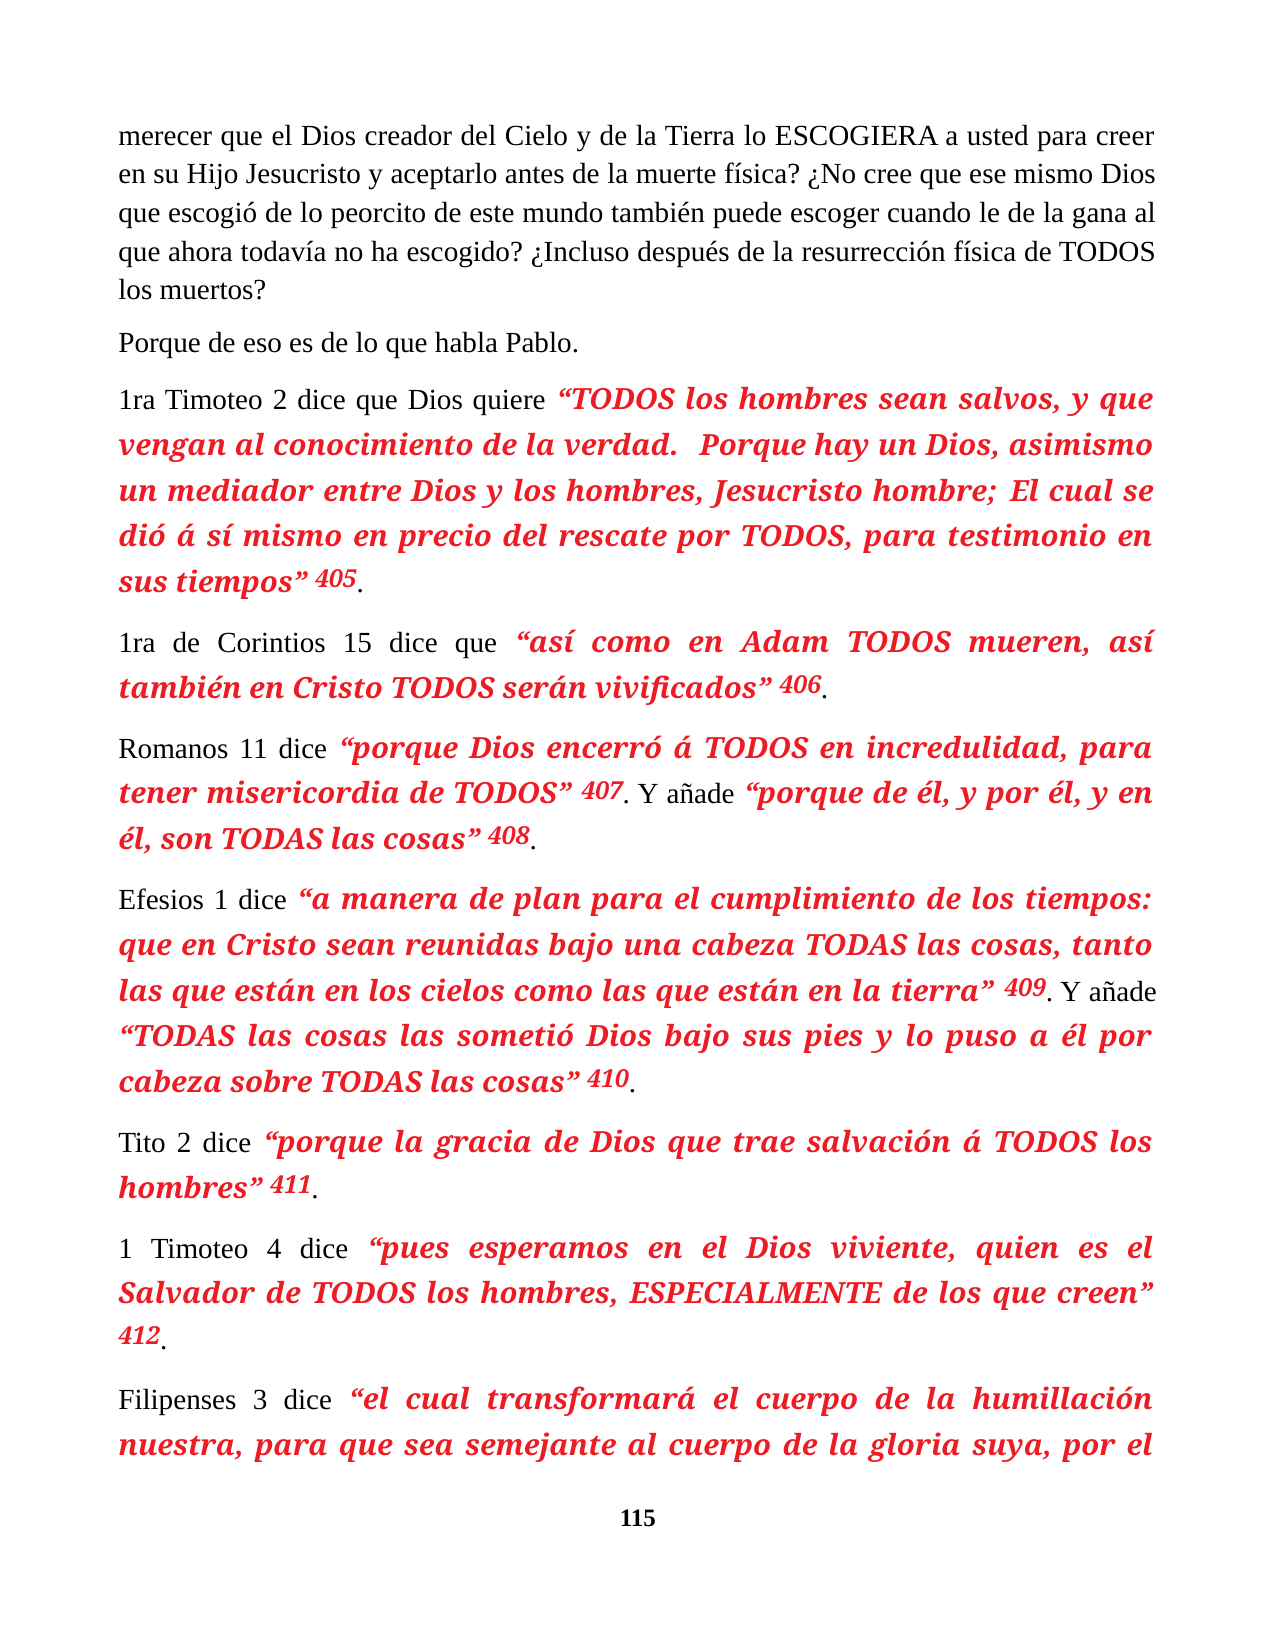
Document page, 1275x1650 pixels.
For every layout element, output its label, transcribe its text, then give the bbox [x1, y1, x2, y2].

text Porque de eso es de lo que habla Pablo. [118, 325, 1157, 359]
text Efesios 1 dice “a manera de plan para el cumplimiento de los tiempos: que en Cristo sean reunidas bajo una cabeza TODAS las cosas, tanto las que están en los cielos como las que están en la tierra” . Y añade “TODAS las cosas las sometió Dios bajo sus pies y lo puso a él por cabeza sobre TODAS las cosas” . [118, 878, 1157, 1101]
text merecer que el Dios creador del Cielo y de la Tierra lo ESCOGIERA a usted para creer en su Hijo Jesucristo y aceptarlo antes de la muerte física? ¿No cree que ese mismo Dios que escogió de lo peorcito de este mundo también puede escoger cuando le de la gana al que ahora todavía no ha escogido? ¿Incluso después de la resurrección física de TODOS los muertos? [118, 118, 1157, 306]
text 1ra de Corintios 15 dice que “así como en Adam TODOS mueren, así también en Cristo TODOS serán vivificados” . [118, 621, 1157, 707]
text Filipenses 3 dice “el cual transformará el cuerpo de la humillación nuestra, para que sea semejante al cuerpo de la gloria suya, por el [118, 1378, 1157, 1464]
text Romanos 11 dice “porque Dios encerró á TODOS en incredulidad, para tener misericordia de TODOS” . Y añade “porque de él, y por él, y en él, son TODAS las cosas” . [118, 727, 1157, 858]
text Tito 2 dice “porque la gracia de Dios que trae salvación á TODOS los hombres” . [118, 1121, 1157, 1207]
text 1ra Timoteo 2 dice que Dios quiere “TODOS los hombres sean salvos, y que vengan al conocimiento de la verdad. Porque hay un Dios, asimismo un mediador entre Dios y los hombres, Jesucristo hombre; El cual se dió á sí mismo en precio del rescate por TODOS, para testimonio en sus tiempos” . [118, 378, 1157, 601]
text 1 Timoteo 4 dice “pues esperamos en el Dios viviente, quien es el Salvador de TODOS los hombres, ESPECIALMENTE de los que creen” . [118, 1227, 1157, 1358]
